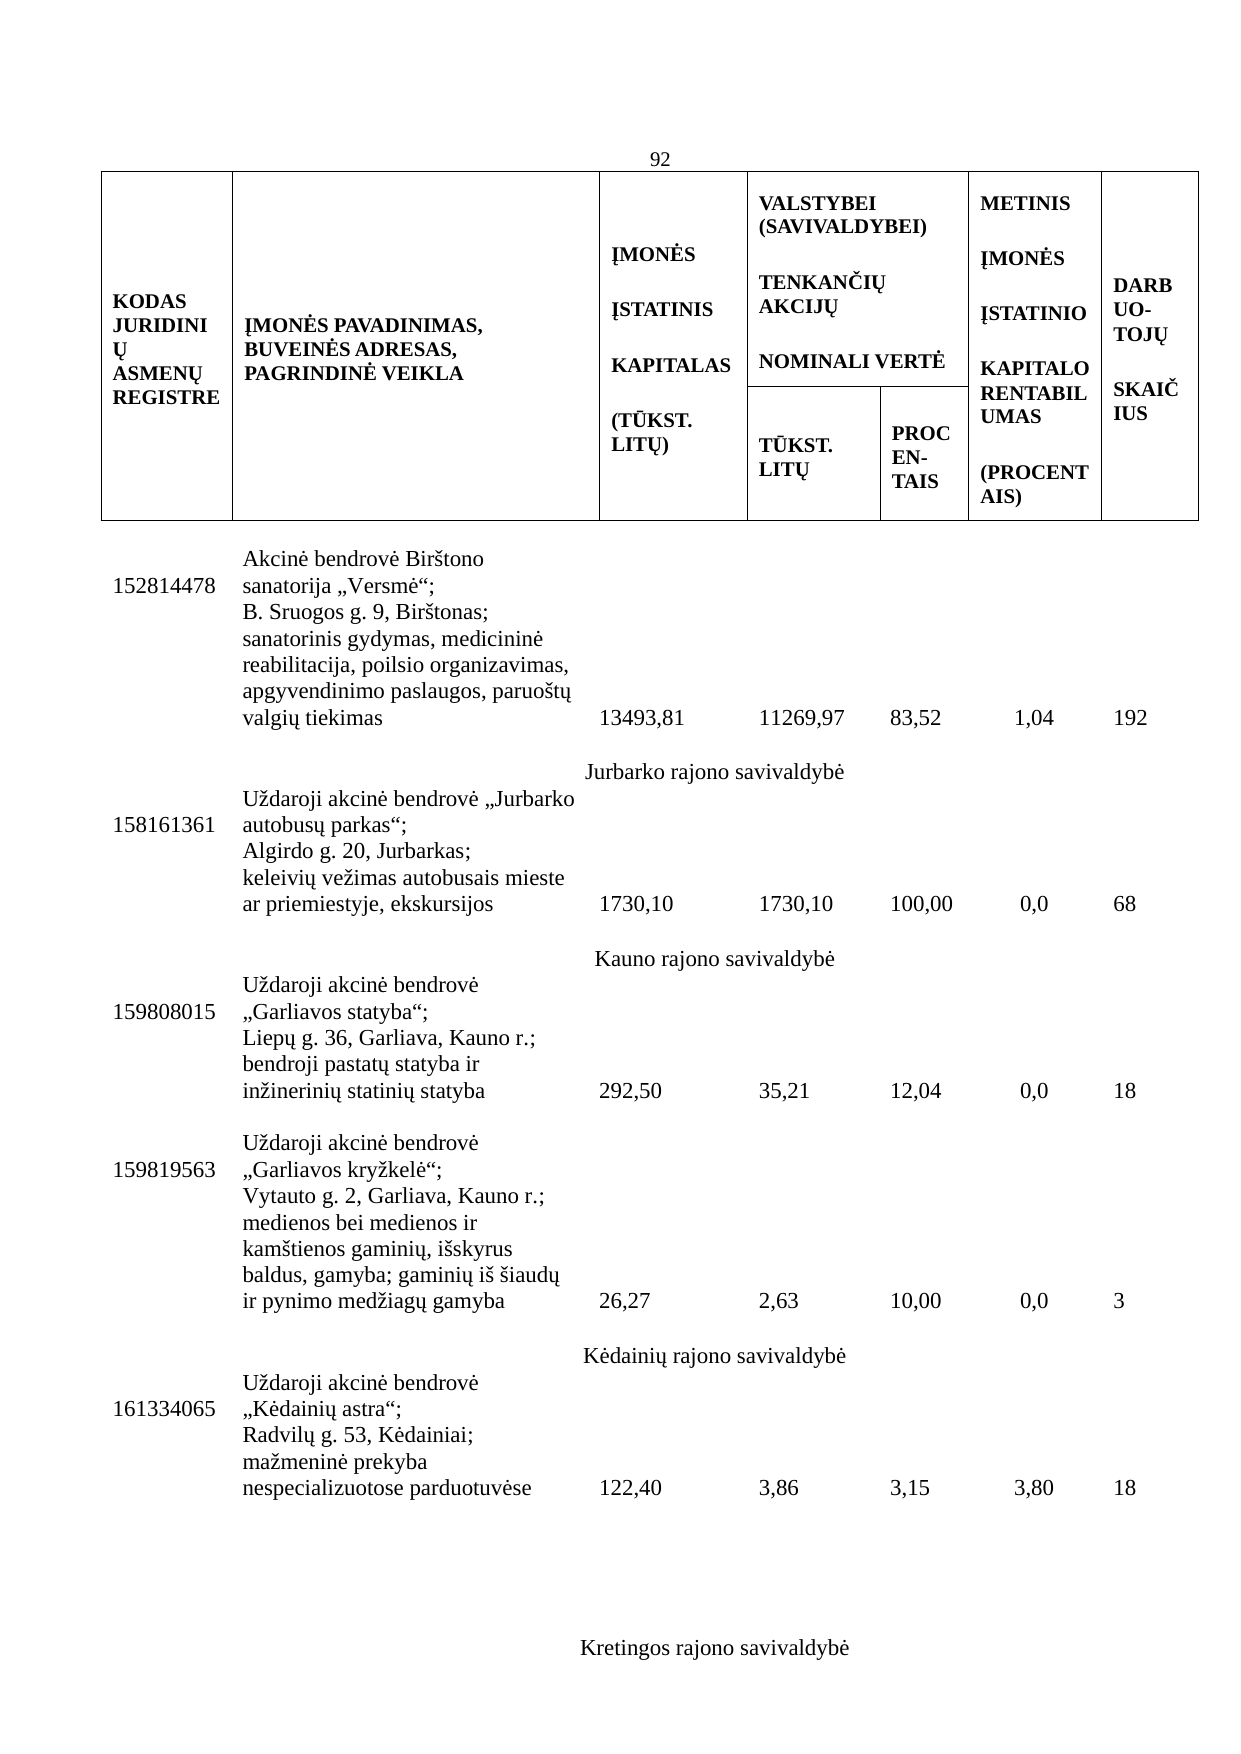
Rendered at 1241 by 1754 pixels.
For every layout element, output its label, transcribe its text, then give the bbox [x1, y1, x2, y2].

table_cell 292,50 [588, 971, 747, 1103]
table_cell 1730,10 [588, 785, 747, 917]
table_cell 11269,97 [748, 546, 879, 730]
table_cell 152814478 [101, 546, 231, 730]
table_cell 35,21 [748, 971, 879, 1103]
table_cell [101, 730, 1198, 756]
table_cell 100,00 [879, 785, 966, 917]
table_cell 12,04 [879, 971, 966, 1103]
table_cell 83,52 [879, 546, 966, 730]
table_cell 18 [1102, 971, 1198, 1103]
table_cell 3,86 [748, 1369, 879, 1501]
table_cell 0,0 [966, 971, 1102, 1103]
table_cell 3,15 [879, 1369, 966, 1501]
table_cell Jurbarko rajono savivaldybė [231, 759, 1198, 785]
table_cell 3 [1102, 1130, 1198, 1314]
table_cell 3,80 [966, 1369, 1102, 1501]
table_cell [101, 1343, 231, 1369]
table_cell 161334065 [101, 1369, 231, 1501]
table_cell 10,00 [879, 1130, 966, 1314]
table_cell [101, 945, 231, 971]
table_cell 158161361 [101, 785, 231, 917]
table_cell Uždaroji akcinė bendrovė „Jurbarko autobusų parkas“; Algirdo g. 20, Jurbarkas; keleivių vežimas autobusais mieste ar priemiestyje, ekskursijos [231, 785, 588, 917]
table_cell 1,04 [966, 546, 1102, 730]
table_cell [101, 759, 231, 785]
table_cell Uždaroji akcinė bendrovė „Garliavos kryžkelė“; Vytauto g. 2, Garliava, Kauno r.; medienos bei medienos ir kamštienos gaminių, išskyrus baldus, gamyba; gaminių iš šiaudų ir pynimo medžiagų gamyba [231, 1130, 588, 1314]
table_cell 0,0 [966, 1130, 1102, 1314]
table_cell Kauno rajono savivaldybė [231, 945, 1198, 971]
table_cell 18 [1102, 1369, 1198, 1501]
table_cell 159808015 [101, 971, 231, 1103]
table_cell [101, 1314, 1198, 1340]
table_cell 192 [1102, 546, 1198, 730]
table_cell 68 [1102, 785, 1198, 917]
table_cell Uždaroji akcinė bendrovė „Garliavos statyba“; Liepų g. 36, Garliava, Kauno r.; bendroji pastatų statyba ir inžinerinių statinių statyba [231, 971, 588, 1103]
table_cell 0,0 [966, 785, 1102, 917]
table_cell [101, 917, 1198, 943]
table_cell 122,40 [588, 1369, 747, 1501]
table_cell 1730,10 [748, 785, 879, 917]
table_cell Kretingos rajono savivaldybė [231, 1634, 1198, 1661]
table_cell Kėdainių rajono savivaldybė [231, 1343, 1198, 1369]
table_cell Uždaroji akcinė bendrovė „Kėdainių astra“; Radvilų g. 53, Kėdainiai; mažmeninė prekyba nespecializuotose parduotuvėse [231, 1369, 588, 1501]
table_cell 2,63 [748, 1130, 879, 1314]
table_cell Akcinė bendrovė Birštono sanatorija „Versmė“; B. Sruogos g. 9, Birštonas; sanatorinis gydymas, medicininė reabilitacija, poilsio organizavimas, apgyvendinimo paslaugos, paruoštų valgių tiekimas [231, 546, 588, 730]
table_cell 13493,81 [588, 546, 747, 730]
table_cell [101, 1103, 1198, 1129]
table_cell 26,27 [588, 1130, 747, 1314]
table_cell [101, 1501, 1198, 1632]
table_cell [101, 1634, 231, 1661]
table_cell 159819563 [101, 1130, 231, 1314]
